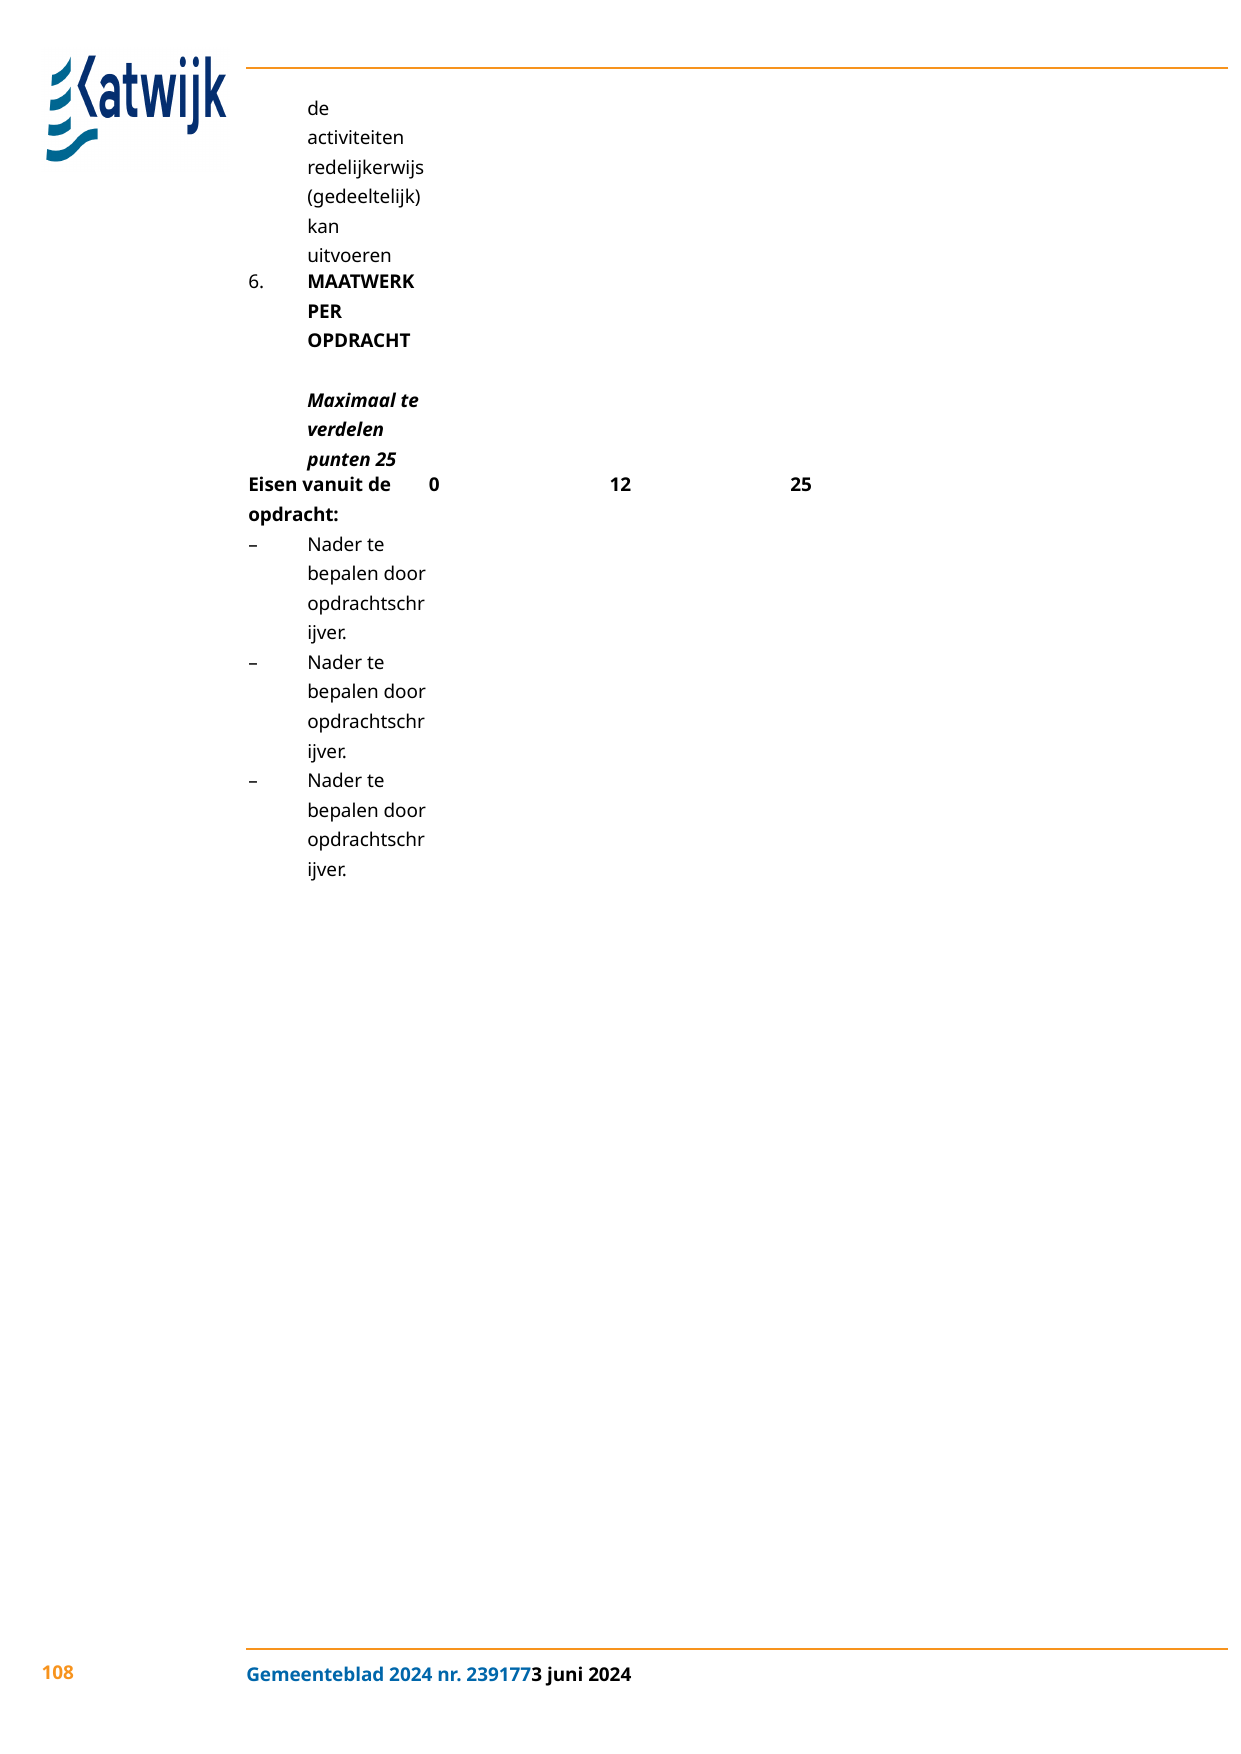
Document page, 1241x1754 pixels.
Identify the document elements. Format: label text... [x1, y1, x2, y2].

table_cell de activiteiten redelijkerwijs (gedeeltelijk) kan uitvoeren [248, 95, 429, 268]
table_cell [429, 95, 609, 268]
table_cell [429, 269, 609, 472]
table_cell - [609, 95, 790, 268]
table_cell 0 [429, 472, 609, 882]
table_cell [609, 269, 790, 472]
picture [41, 47, 231, 172]
table_cell 12 [609, 472, 790, 882]
table_cell [971, 472, 1152, 882]
table_cell 25 [790, 472, 971, 882]
table_cell [971, 95, 1152, 268]
table_cell MAATWERK PER OPDRACHT Maximaal te verdelen punten 25 [248, 269, 429, 472]
table_cell Eisen vanuit de opdracht: Nader te bepalen door opdrachtschrijver. Nader te bepalen door opdrachtschrijver. Nader te bepalen door opdrachtschrijver. [248, 472, 429, 882]
table_cell [790, 95, 971, 268]
table_cell [790, 269, 971, 472]
table_cell [971, 269, 1152, 472]
